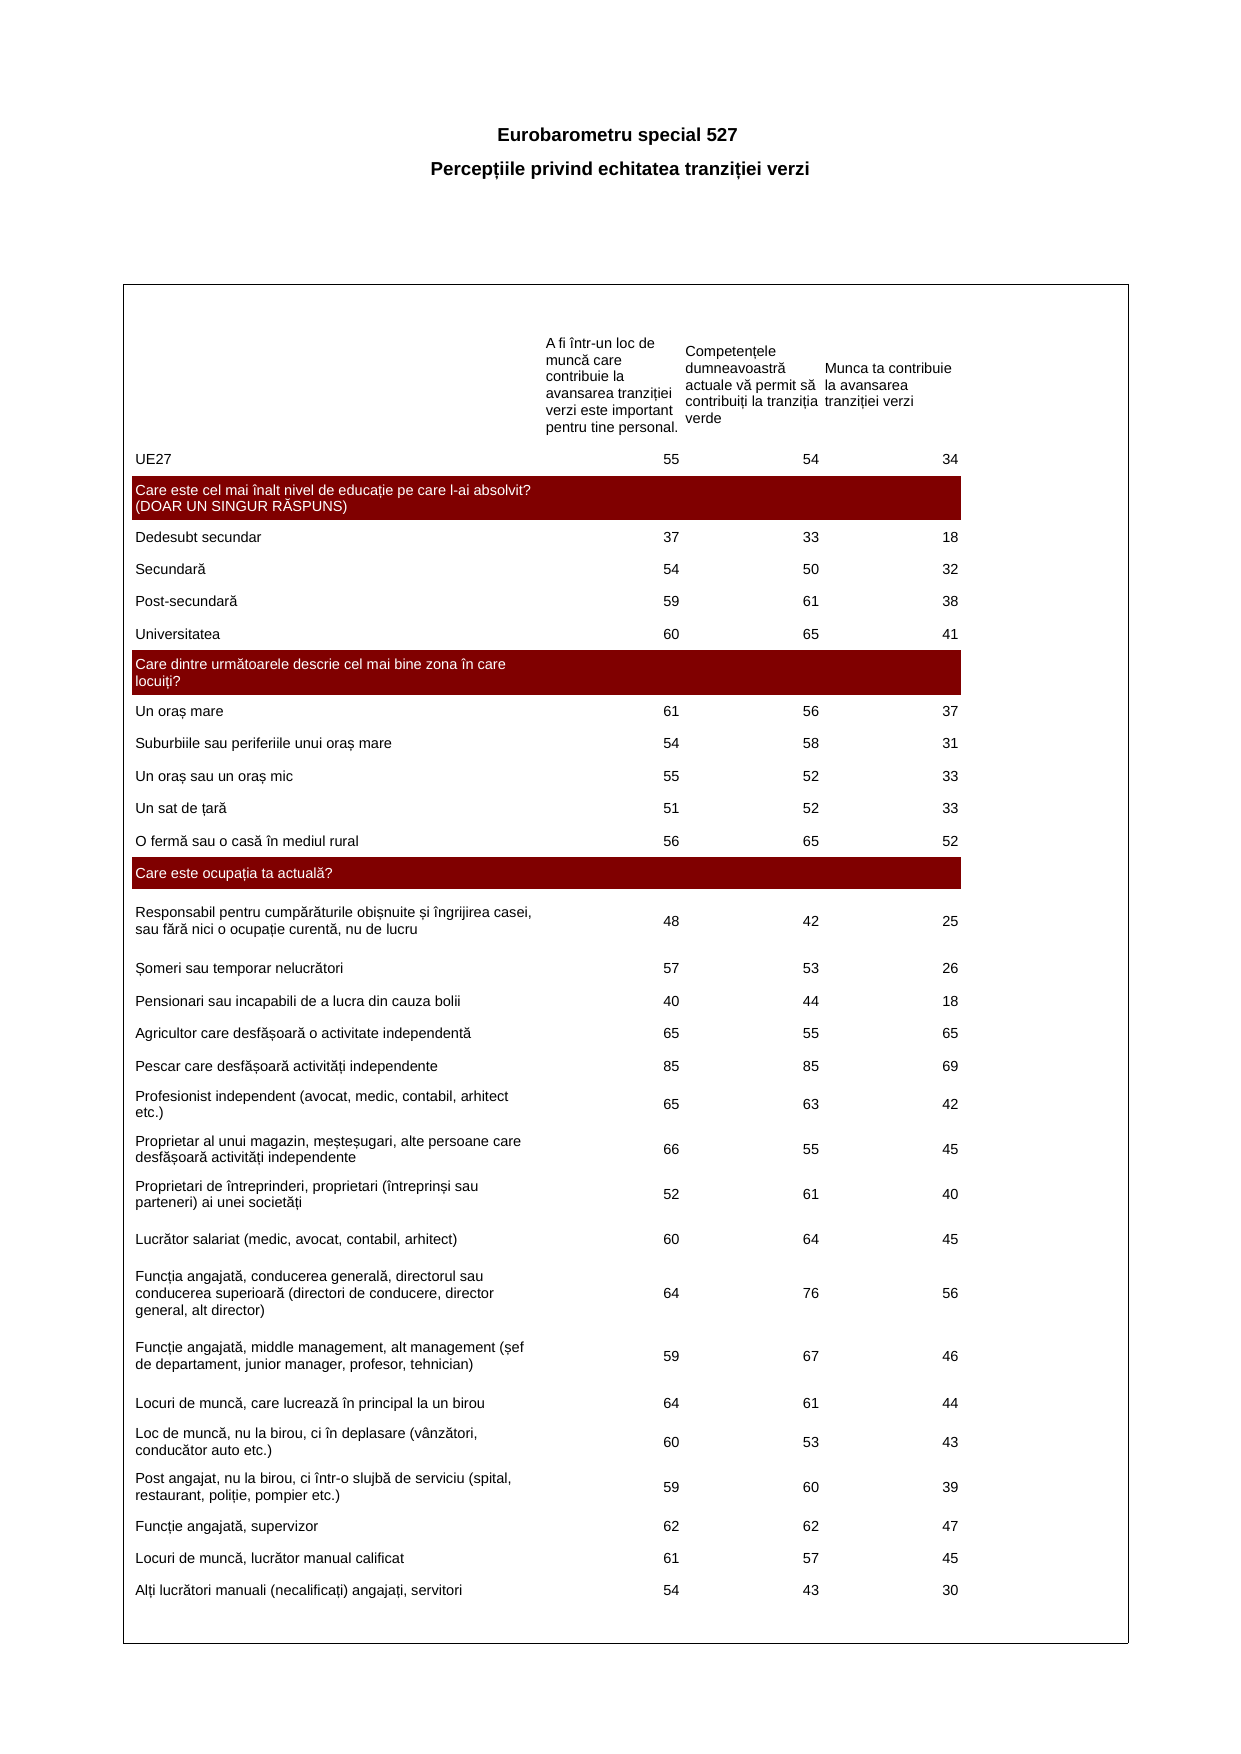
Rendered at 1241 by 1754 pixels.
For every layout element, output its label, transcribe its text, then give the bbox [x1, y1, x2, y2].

table_cell 62 [543, 1509, 682, 1542]
table_cell 43 [682, 1574, 822, 1607]
table_cell Alți lucrători manuali (necalificați) angajați, servitori [132, 1574, 543, 1607]
table_cell 58 [682, 727, 822, 760]
table_cell 26 [822, 952, 961, 984]
table_cell 55 [543, 760, 682, 792]
table_cell 54 [543, 1574, 682, 1607]
table_cell Loc de muncă, nu la birou, ci în deplasare (vânzători, conducător auto etc.) [132, 1420, 543, 1464]
table_cell 62 [682, 1509, 822, 1542]
table_cell 52 [682, 760, 822, 792]
table_cell 85 [543, 1049, 682, 1082]
table_cell 51 [543, 792, 682, 824]
table_cell 38 [822, 585, 961, 618]
table_cell 57 [543, 952, 682, 984]
table_cell 59 [543, 585, 682, 618]
table_cell 42 [822, 1082, 961, 1127]
table_cell 60 [682, 1465, 822, 1509]
table_cell 48 [543, 889, 682, 952]
table_cell 53 [682, 1420, 822, 1464]
table_cell 55 [682, 1127, 822, 1172]
table_cell [822, 476, 961, 520]
table_cell 61 [543, 1542, 682, 1574]
table_cell 61 [543, 695, 682, 727]
table_cell 33 [682, 520, 822, 553]
table_header Munca ta contribuie la avansarea tranziției verzi [822, 326, 961, 443]
table_cell Secundară [132, 553, 543, 585]
table_cell 54 [543, 553, 682, 585]
table_cell Funcția angajată, conducerea generală, directorul sau conducerea superioară (directori de conducere, director general, alt director) [132, 1261, 543, 1324]
table_cell Care este ocupația ta actuală? [132, 857, 543, 889]
table_header [132, 326, 543, 443]
table_cell Care este cel mai înalt nivel de educație pe care l-ai absolvit? (DOAR UN SINGUR RĂSPUNS) [132, 476, 543, 520]
table_cell 33 [822, 760, 961, 792]
table_cell Profesionist independent (avocat, medic, contabil, arhitect etc.) [132, 1082, 543, 1127]
table_cell 32 [822, 553, 961, 585]
table_cell 61 [682, 1172, 822, 1216]
table_cell 55 [543, 443, 682, 476]
table_cell Funcție angajată, supervizor [132, 1509, 543, 1542]
table_cell 52 [682, 792, 822, 824]
table_cell [543, 650, 682, 695]
table_header Competențele dumneavoastră actuale vă permit să contribuiți la tranziția verde [682, 326, 822, 443]
table_cell 61 [682, 585, 822, 618]
table_cell 85 [682, 1049, 822, 1082]
table_cell 54 [682, 443, 822, 476]
table_cell 57 [682, 1542, 822, 1574]
table_cell 60 [543, 618, 682, 650]
table_cell [682, 857, 822, 889]
table_cell 65 [543, 1017, 682, 1049]
table_cell 47 [822, 1509, 961, 1542]
table_cell 52 [543, 1172, 682, 1216]
table_cell Post angajat, nu la birou, ci într-o slujbă de serviciu (spital, restaurant, poliție, pompier etc.) [132, 1465, 543, 1509]
table_cell Suburbiile sau periferiile unui oraș mare [132, 727, 543, 760]
table_cell Agricultor care desfășoară o activitate independentă [132, 1017, 543, 1049]
table_cell Responsabil pentru cumpărăturile obișnuite și îngrijirea casei, sau fără nici o ocupație curentă, nu de lucru [132, 889, 543, 952]
table_cell Pescar care desfășoară activități independente [132, 1049, 543, 1082]
table_cell 65 [822, 1017, 961, 1049]
table_cell 31 [822, 727, 961, 760]
table_cell 59 [543, 1324, 682, 1387]
table_cell Universitatea [132, 618, 543, 650]
table_cell Pensionari sau incapabili de a lucra din cauza bolii [132, 985, 543, 1017]
table_cell [822, 857, 961, 889]
table_cell 33 [822, 792, 961, 824]
table_cell 44 [822, 1387, 961, 1419]
table_cell [543, 476, 682, 520]
table_cell 34 [822, 443, 961, 476]
table_cell 63 [682, 1082, 822, 1127]
table_cell 52 [822, 825, 961, 857]
table_cell 45 [822, 1542, 961, 1574]
table_cell 66 [543, 1127, 682, 1172]
table_cell [682, 650, 822, 695]
table_cell 25 [822, 889, 961, 952]
table_cell O fermă sau o casă în mediul rural [132, 825, 543, 857]
table_cell Un oraș mare [132, 695, 543, 727]
table_cell 44 [682, 985, 822, 1017]
table_cell 65 [682, 825, 822, 857]
table_cell 46 [822, 1324, 961, 1387]
table_cell 56 [682, 695, 822, 727]
table_cell 37 [543, 520, 682, 553]
table_cell Care dintre următoarele descrie cel mai bine zona în care locuiți? [132, 650, 543, 695]
table_cell 55 [682, 1017, 822, 1049]
table_header A fi într-un loc de muncă care contribuie la avansarea tranziției verzi este important pentru tine personal. [543, 326, 682, 443]
table_cell 59 [543, 1465, 682, 1509]
table_cell Șomeri sau temporar nelucrători [132, 952, 543, 984]
table_cell 39 [822, 1465, 961, 1509]
table_cell 61 [682, 1387, 822, 1419]
table_cell 18 [822, 985, 961, 1017]
table_cell 54 [543, 727, 682, 760]
table_cell 45 [822, 1127, 961, 1172]
table_cell 43 [822, 1420, 961, 1464]
table_cell 45 [822, 1216, 961, 1261]
table_cell 18 [822, 520, 961, 553]
table_cell 41 [822, 618, 961, 650]
table_cell Dedesubt secundar [132, 520, 543, 553]
table_cell 64 [682, 1216, 822, 1261]
table_cell Lucrător salariat (medic, avocat, contabil, arhitect) [132, 1216, 543, 1261]
table_cell Funcție angajată, middle management, alt management (șef de departament, junior manager, profesor, tehnician) [132, 1324, 543, 1387]
table_cell Proprietari de întreprinderi, proprietari (întreprinși sau parteneri) ai unei societăți [132, 1172, 543, 1216]
table_cell [682, 476, 822, 520]
table_cell 76 [682, 1261, 822, 1324]
table_cell 40 [822, 1172, 961, 1216]
table_cell Un oraș sau un oraș mic [132, 760, 543, 792]
table_cell Locuri de muncă, care lucrează în principal la un birou [132, 1387, 543, 1419]
table_cell 64 [543, 1387, 682, 1419]
table_cell 42 [682, 889, 822, 952]
table_cell 30 [822, 1574, 961, 1607]
table_cell [822, 650, 961, 695]
table_cell Proprietar al unui magazin, meșteșugari, alte persoane care desfășoară activități independente [132, 1127, 543, 1172]
table_cell Locuri de muncă, lucrător manual calificat [132, 1542, 543, 1574]
table_cell 53 [682, 952, 822, 984]
table_cell UE27 [132, 443, 543, 476]
table_cell 64 [543, 1261, 682, 1324]
table_cell 50 [682, 553, 822, 585]
table_cell [543, 857, 682, 889]
table_cell 56 [822, 1261, 961, 1324]
table_cell 40 [543, 985, 682, 1017]
table_cell Post-secundară [132, 585, 543, 618]
table_cell Un sat de țară [132, 792, 543, 824]
table_cell 69 [822, 1049, 961, 1082]
table_cell 65 [543, 1082, 682, 1127]
table_cell 37 [822, 695, 961, 727]
table_cell 56 [543, 825, 682, 857]
table_cell 60 [543, 1216, 682, 1261]
table_cell 65 [682, 618, 822, 650]
table_cell 67 [682, 1324, 822, 1387]
table_cell 60 [543, 1420, 682, 1464]
